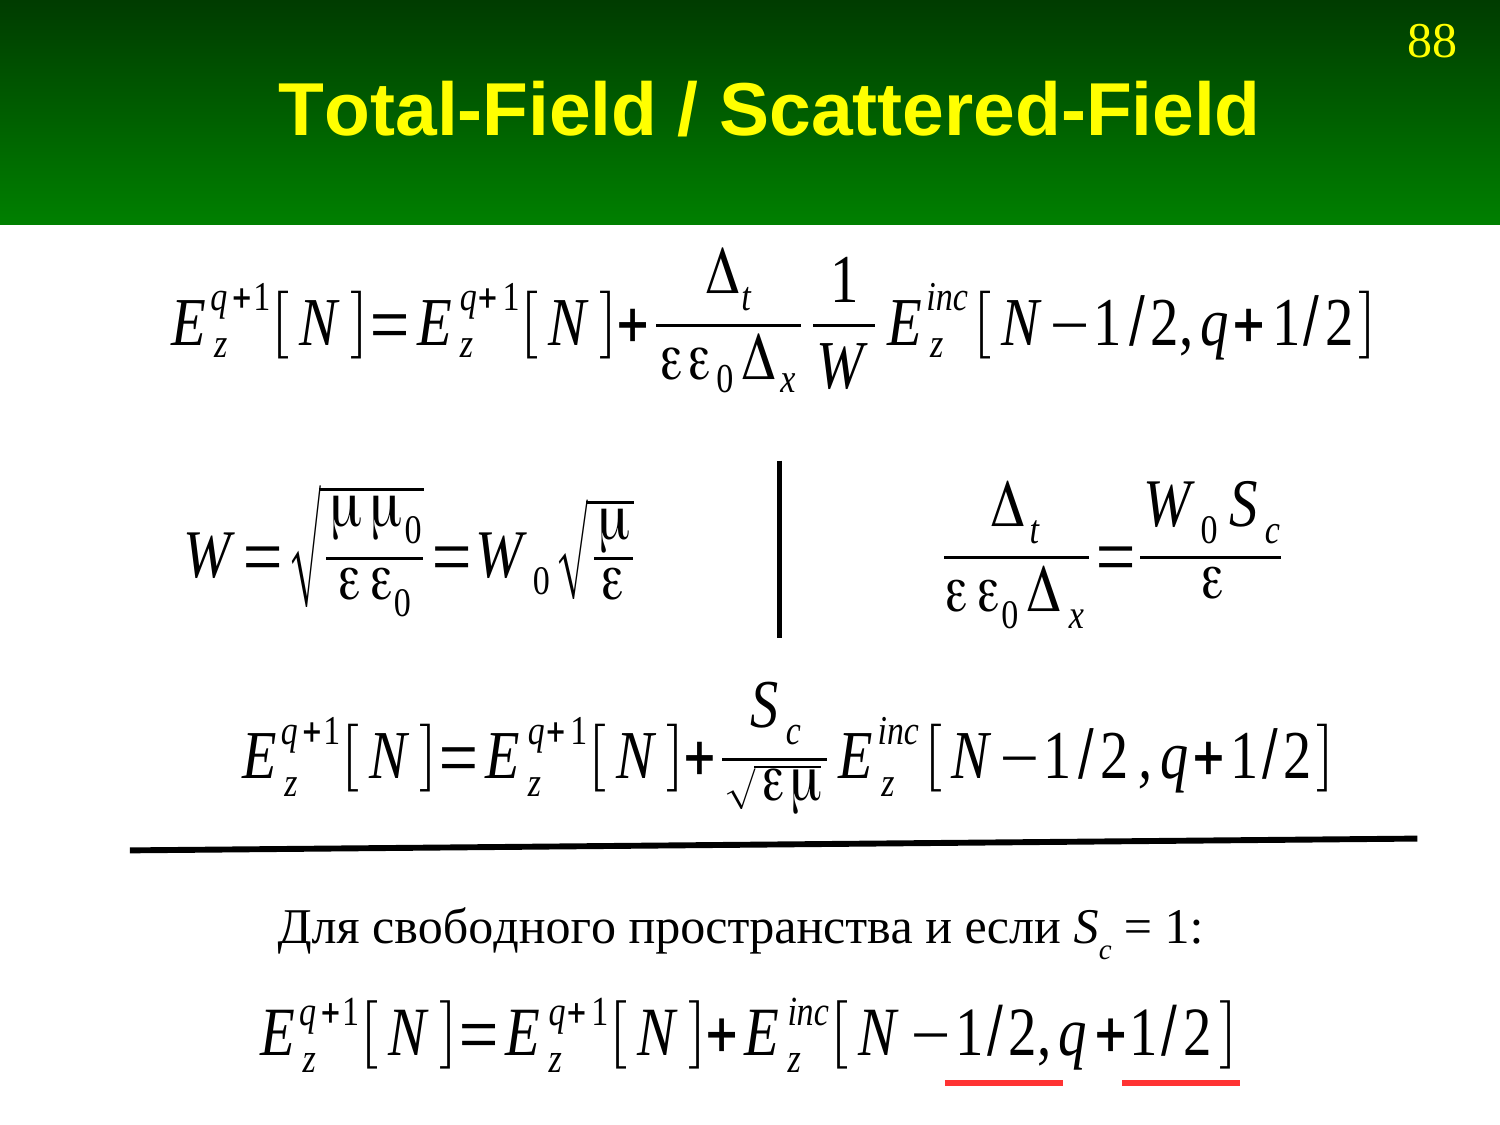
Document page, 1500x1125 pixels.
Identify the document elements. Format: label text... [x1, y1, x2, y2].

chart [153, 242, 1388, 405]
title Total-Field / Scattered-Field [100, 7, 1441, 204]
chart [169, 484, 650, 625]
text_box Для свободного пространства и если Sc = 1: [262, 885, 1219, 973]
chart [242, 986, 1247, 1083]
chart [224, 667, 1346, 821]
chart [926, 466, 1300, 638]
